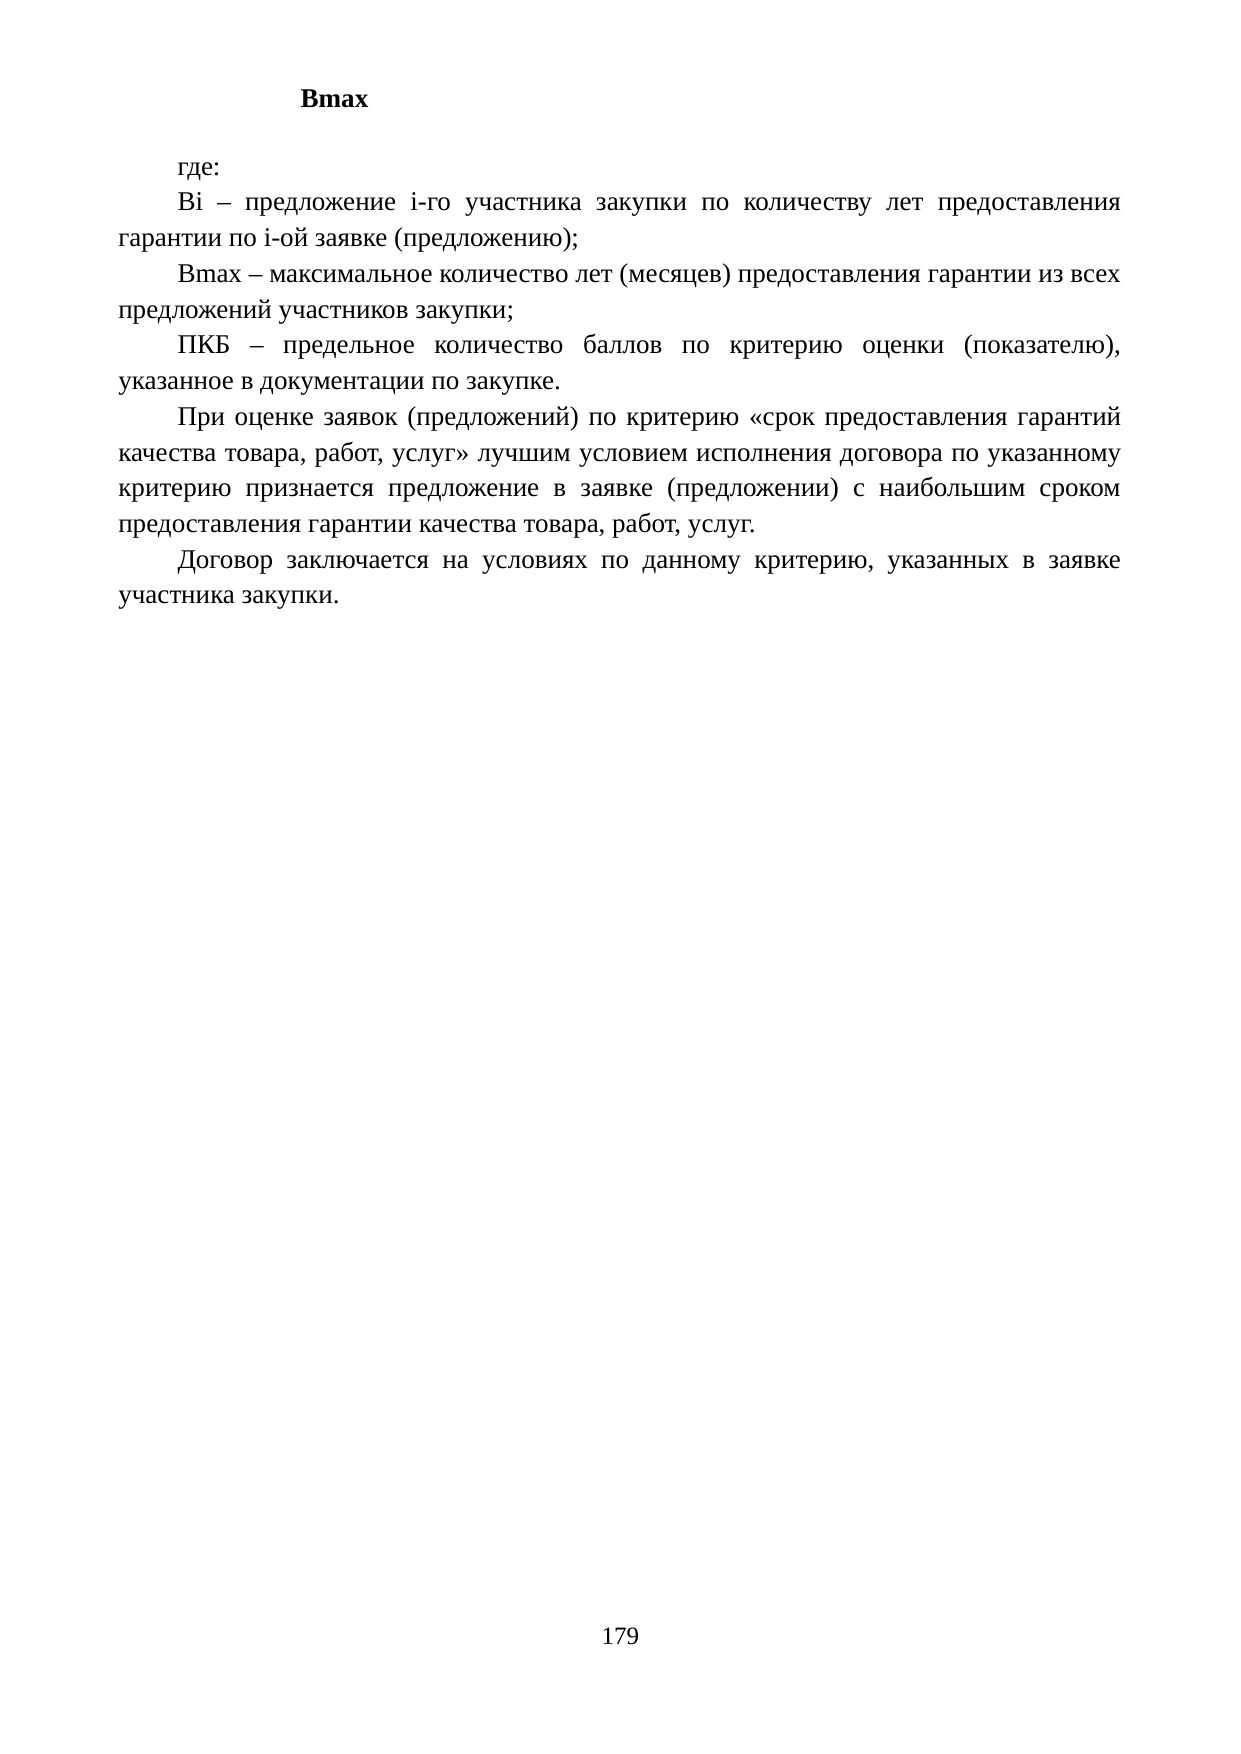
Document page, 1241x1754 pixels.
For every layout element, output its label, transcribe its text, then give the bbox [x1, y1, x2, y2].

text При оценке заявок (предложений) по критерию «срок предоставления гарантий качества товара, работ, услуг» лучшим условием исполнения договора по указанному критерию признается предложение в заявке (предложении) с наибольшим сроком предоставления гарантии качества товара, работ, услуг. [118, 400, 1122, 538]
table_cell Bmax [295, 75, 459, 119]
text где: [118, 150, 1122, 181]
text Bi – предложение i-го участника закупки по количеству лет предоставления гарантии по i-ой заявке (предложению); [118, 186, 1122, 252]
table_header [459, 75, 659, 119]
table_header [123, 75, 295, 119]
text ПКБ – предельное количество баллов по критерию оценки (показателю), указанное в документации по закупке. [118, 328, 1122, 395]
text Bmax – максимальное количество лет (месяцев) предоставления гарантии из всех предложений участников закупки; [118, 257, 1122, 324]
text Договор заключается на условиях по данному критерию, указанных в заявке участника закупки. [118, 543, 1122, 610]
